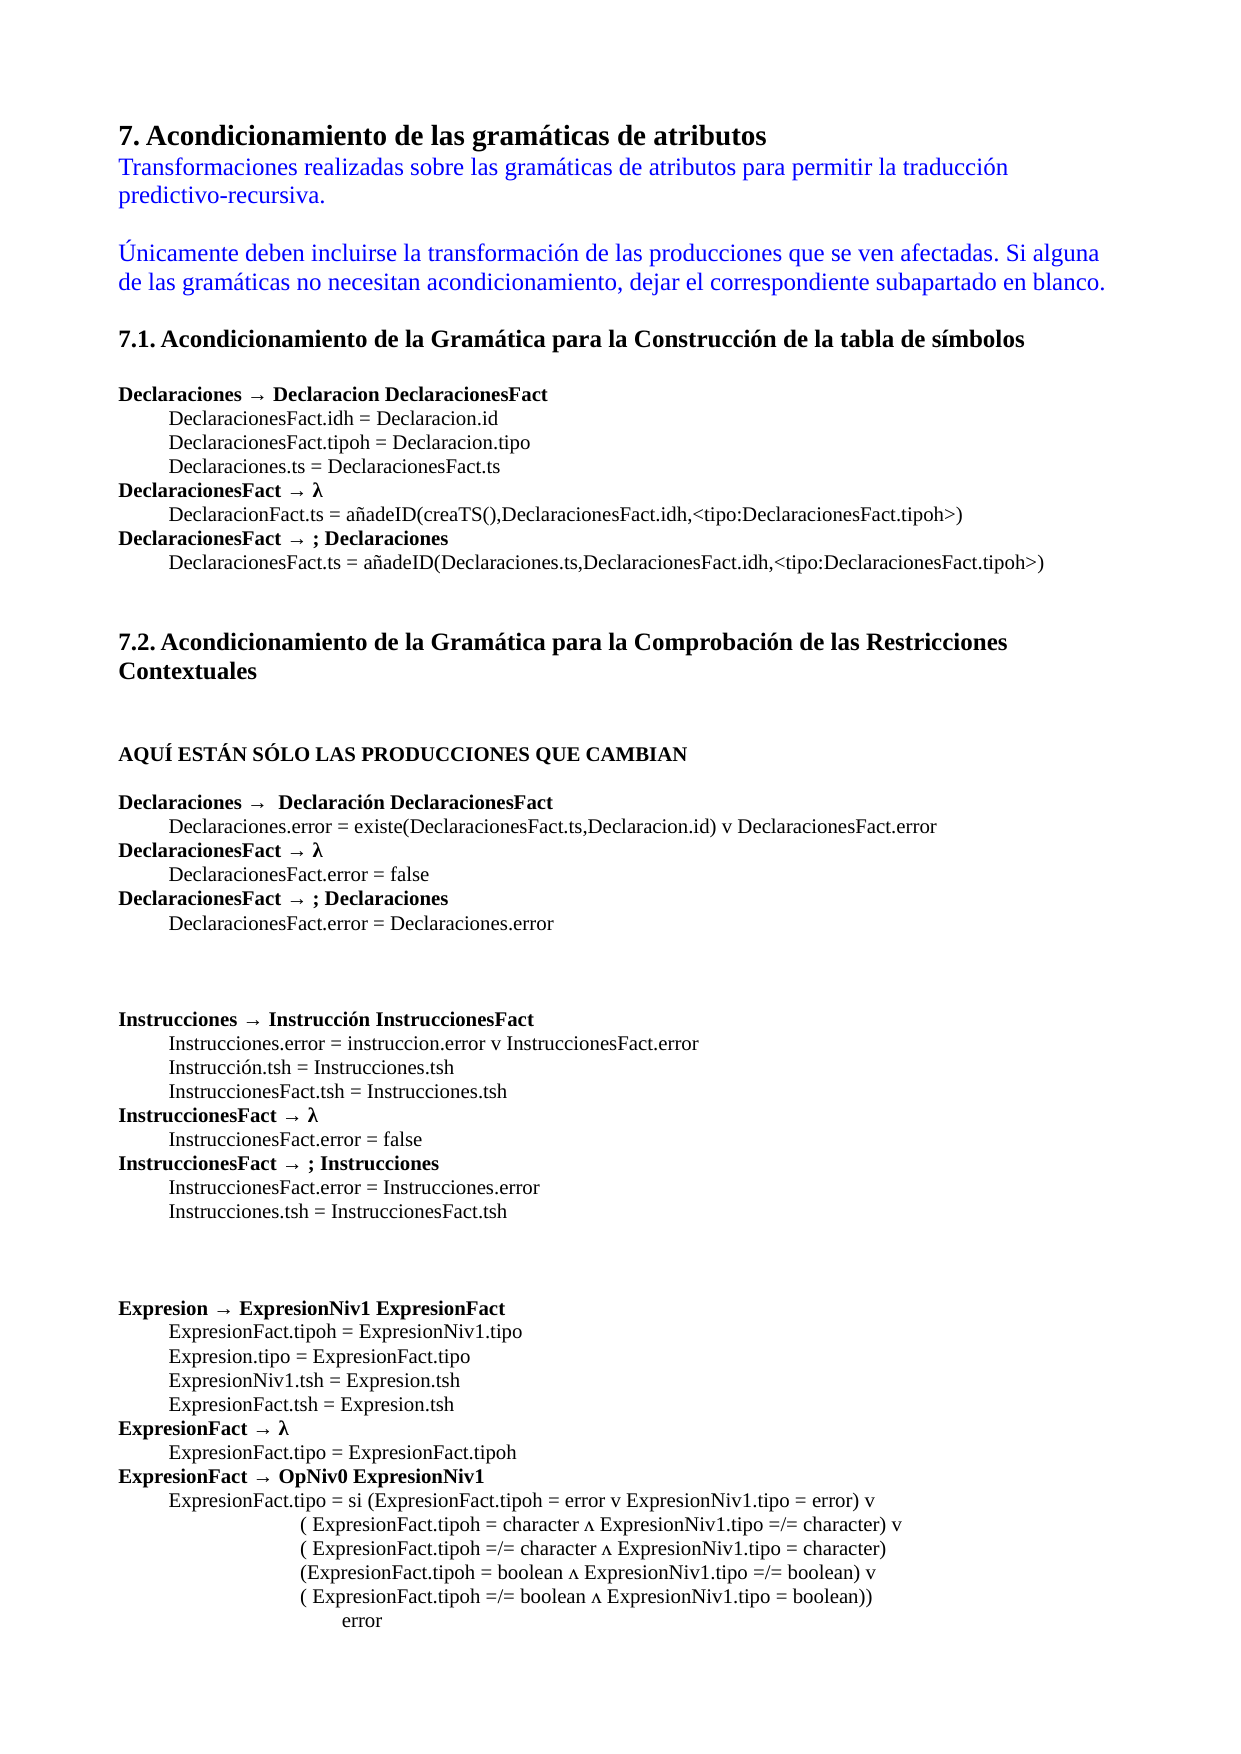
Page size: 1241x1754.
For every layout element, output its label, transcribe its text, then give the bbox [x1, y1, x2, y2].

text DeclaracionesFact → ; Declaraciones [118, 526, 1122, 550]
text Únicamente deben incluirse la transformación de las producciones que se ven afectadas. Si alguna de las gramáticas no necesitan acondicionamiento, dejar el correspondiente subapartado en blanco. [118, 238, 1122, 295]
text (ExpresionFact.tipoh = boolean ᴧ ExpresionNiv1.tipo =/= boolean) v [118, 1560, 1122, 1584]
text ExpresionFact → OpNiv0 ExpresionNiv1 [118, 1464, 1122, 1488]
text Instrucciones.tsh = InstruccionesFact.tsh [118, 1199, 1122, 1223]
text ExpresionFact → λ [118, 1416, 1122, 1440]
text Declaraciones → Declaracion DeclaracionesFact [118, 382, 1122, 406]
text InstruccionesFact → λ [118, 1103, 1122, 1127]
text Instrucciones → Instrucción InstruccionesFact [118, 1007, 1122, 1031]
text 7.2. Acondicionamiento de la Gramática para la Comprobación de las Restricciones Contextuales [118, 627, 1122, 684]
text DeclaracionesFact.tipoh = Declaracion.tipo [118, 430, 1122, 454]
text 7. Acondicionamiento de las gramáticas de atributos [118, 118, 1122, 152]
text InstruccionesFact.error = false [118, 1127, 1122, 1151]
text DeclaracionesFact.error = Declaraciones.error [118, 910, 1122, 934]
text ExpresionFact.tipo = ExpresionFact.tipoh [118, 1440, 1122, 1464]
text ExpresionFact.tipoh = ExpresionNiv1.tipo [118, 1319, 1122, 1343]
text error [118, 1608, 1122, 1632]
text ( ExpresionFact.tipoh = character ᴧ ExpresionNiv1.tipo =/= character) v [118, 1512, 1122, 1536]
text Expresion → ExpresionNiv1 ExpresionFact [118, 1295, 1122, 1319]
text InstruccionesFact → ; Instrucciones [118, 1151, 1122, 1175]
text Instrucción.tsh = Instrucciones.tsh [118, 1055, 1122, 1079]
text InstruccionesFact.error = Instrucciones.error [118, 1175, 1122, 1199]
text ( ExpresionFact.tipoh =/= character ᴧ ExpresionNiv1.tipo = character) [118, 1536, 1122, 1560]
text DeclaracionesFact.error = false [118, 862, 1122, 886]
text Declaraciones.error = existe(DeclaracionesFact.ts,Declaracion.id) v DeclaracionesFact.error [118, 814, 1122, 838]
text InstruccionesFact.tsh = Instrucciones.tsh [118, 1079, 1122, 1103]
text ExpresionNiv1.tsh = Expresion.tsh [118, 1368, 1122, 1392]
text Transformaciones realizadas sobre las gramáticas de atributos para permitir la traducción predictivo-recursiva. [118, 152, 1122, 209]
text DeclaracionesFact → λ [118, 478, 1122, 502]
text Declaraciones → Declaración DeclaracionesFact [118, 790, 1122, 814]
text DeclaracionesFact.ts = añadeID(Declaraciones.ts,DeclaracionesFact.idh,<tipo:DeclaracionesFact.tipoh>) [118, 550, 1122, 574]
text DeclaracionFact.ts = añadeID(creaTS(),DeclaracionesFact.idh,<tipo:DeclaracionesFact.tipoh>) [118, 502, 1122, 526]
text Declaraciones.ts = DeclaracionesFact.ts [118, 454, 1122, 478]
text ExpresionFact.tsh = Expresion.tsh [118, 1392, 1122, 1416]
text 7.1. Acondicionamiento de la Gramática para la Construcción de la tabla de símbolos [118, 324, 1122, 353]
text DeclaracionesFact → λ [118, 838, 1122, 862]
text AQUÍ ESTÁN SÓLO LAS PRODUCCIONES QUE CAMBIAN [118, 742, 1122, 766]
text DeclaracionesFact → ; Declaraciones [118, 886, 1122, 910]
text Expresion.tipo = ExpresionFact.tipo [118, 1343, 1122, 1368]
text ( ExpresionFact.tipoh =/= boolean ᴧ ExpresionNiv1.tipo = boolean)) [118, 1584, 1122, 1608]
text Instrucciones.error = instruccion.error v InstruccionesFact.error [118, 1031, 1122, 1055]
text ExpresionFact.tipo = si (ExpresionFact.tipoh = error v ExpresionNiv1.tipo = error) v [118, 1488, 1122, 1512]
text DeclaracionesFact.idh = Declaracion.id [118, 406, 1122, 430]
